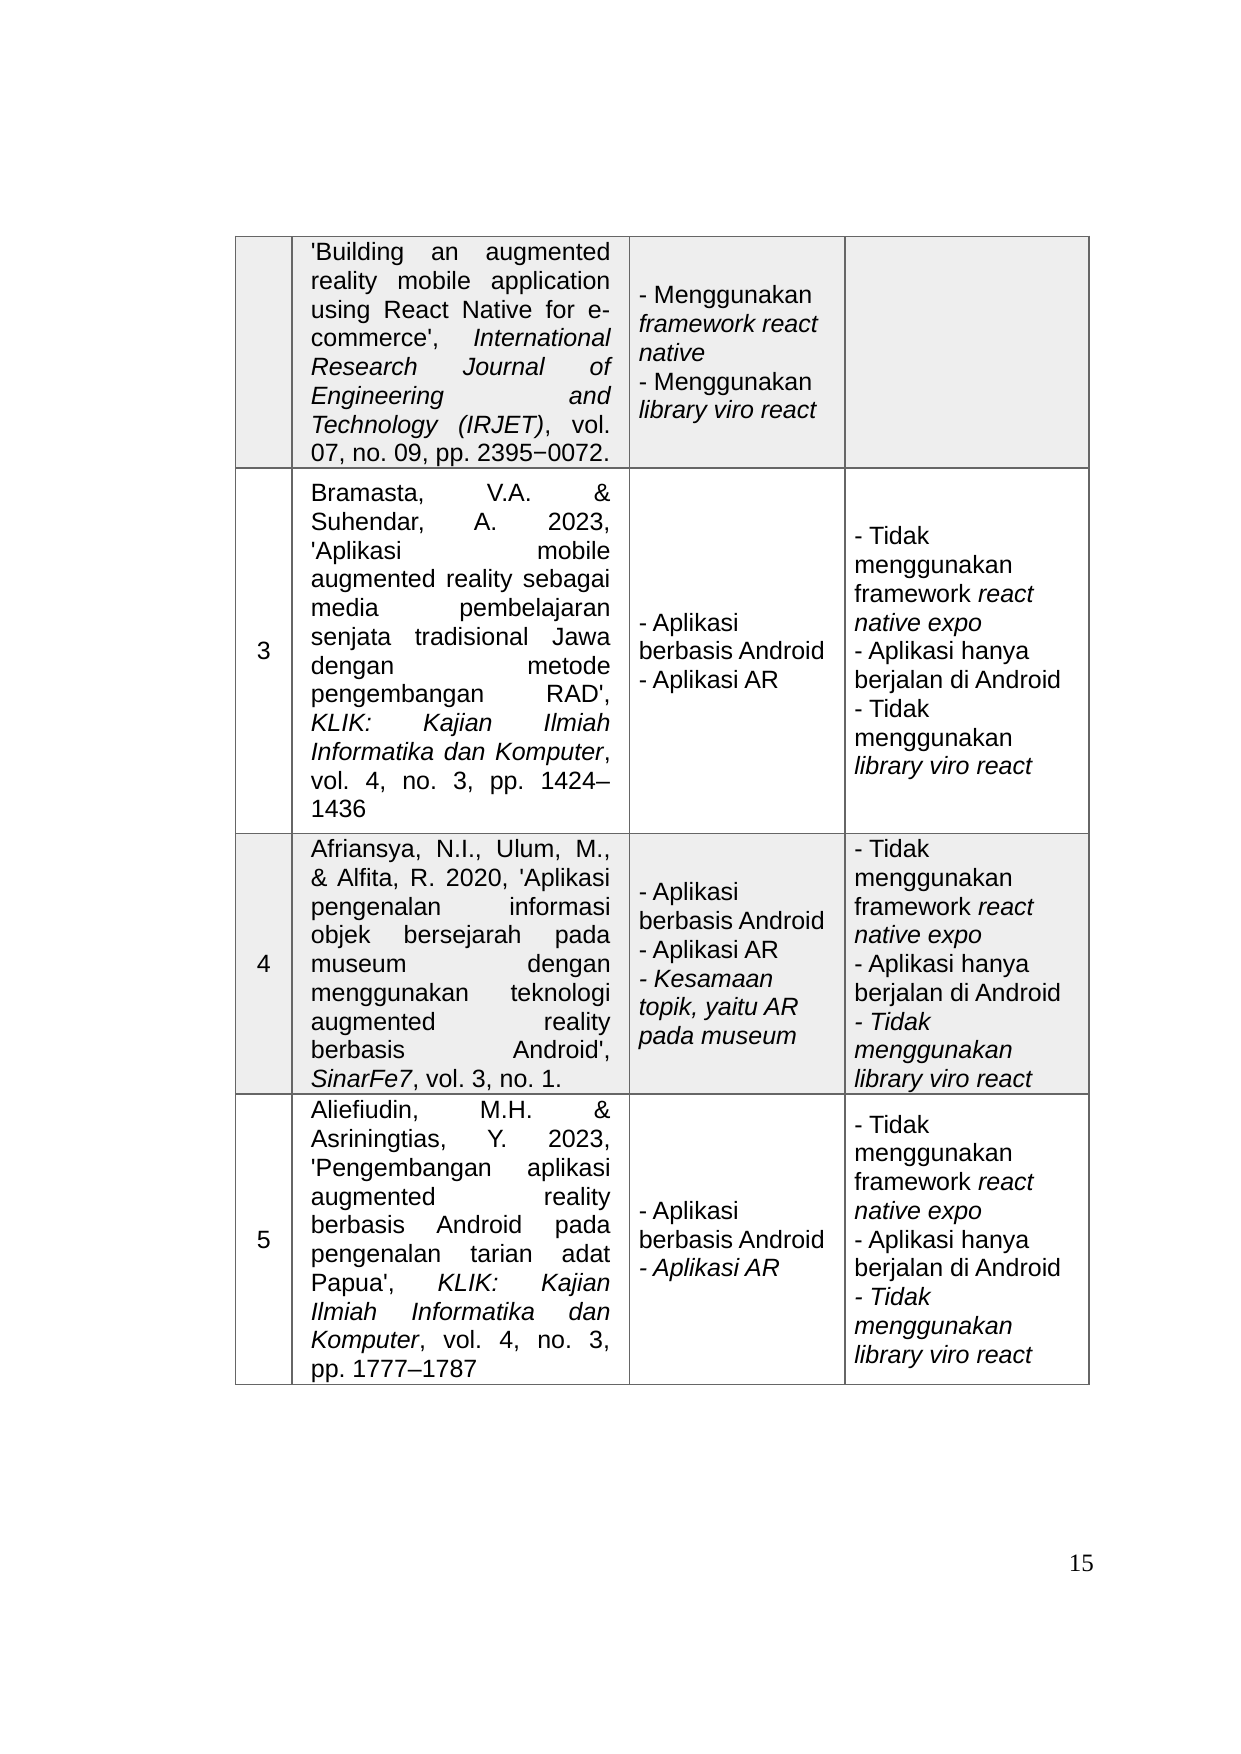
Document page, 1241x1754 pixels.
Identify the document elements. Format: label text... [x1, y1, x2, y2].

table_cell [846, 237, 1088, 467]
table_cell - Aplikasi berbasis Android - Aplikasi AR [630, 469, 844, 833]
table_cell - Tidak menggunakan framework react native expo - Aplikasi hanya berjalan di Android - Tidak menggunakan library viro react [846, 469, 1088, 833]
table_cell Afriansya, N.I., Ulum, M., & Alfita, R. 2020, 'Aplikasi pengenalan informasi objek bersejarah pada museum dengan menggunakan teknologi augmented reality berbasis Android', SinarFe7, vol. 3, no. 1. [293, 834, 629, 1093]
table_cell - Menggunakan framework react native - Menggunakan library viro react [630, 237, 844, 467]
table_cell - Tidak menggunakan framework react native expo - Aplikasi hanya berjalan di Android - Tidak menggunakan library viro react [846, 1095, 1088, 1384]
table_cell - Aplikasi berbasis Android - Aplikasi AR [630, 1095, 844, 1384]
table_cell 3 [236, 469, 291, 833]
table_cell - Aplikasi berbasis Android - Aplikasi AR - Kesamaan topik, yaitu AR pada museum [630, 834, 844, 1093]
table_cell - Tidak menggunakan framework react native expo - Aplikasi hanya berjalan di Android - Tidak menggunakan library viro react [846, 834, 1088, 1093]
table_cell 5 [236, 1095, 291, 1384]
table_cell [236, 237, 291, 467]
table_cell Aliefiudin, M.H. & Asriningtias, Y. 2023, 'Pengembangan aplikasi augmented reality berbasis Android pada pengenalan tarian adat Papua', KLIK: Kajian Ilmiah Informatika dan Komputer, vol. 4, no. 3, pp. 1777–1787 [293, 1095, 629, 1384]
table_cell 4 [236, 834, 291, 1093]
table_cell Bramasta, V.A. & Suhendar, A. 2023, 'Aplikasi mobile augmented reality sebagai media pembelajaran senjata tradisional Jawa dengan metode pengembangan RAD', KLIK: Kajian Ilmiah Informatika dan Komputer, vol. 4, no. 3, pp. 1424–1436 [293, 469, 629, 833]
table_cell 'Building an augmented reality mobile application using React Native for e-commerce', International Research Journal of Engineering and Technology (IRJET), vol. 07, no. 09, pp. 2395−0072. [293, 237, 629, 467]
